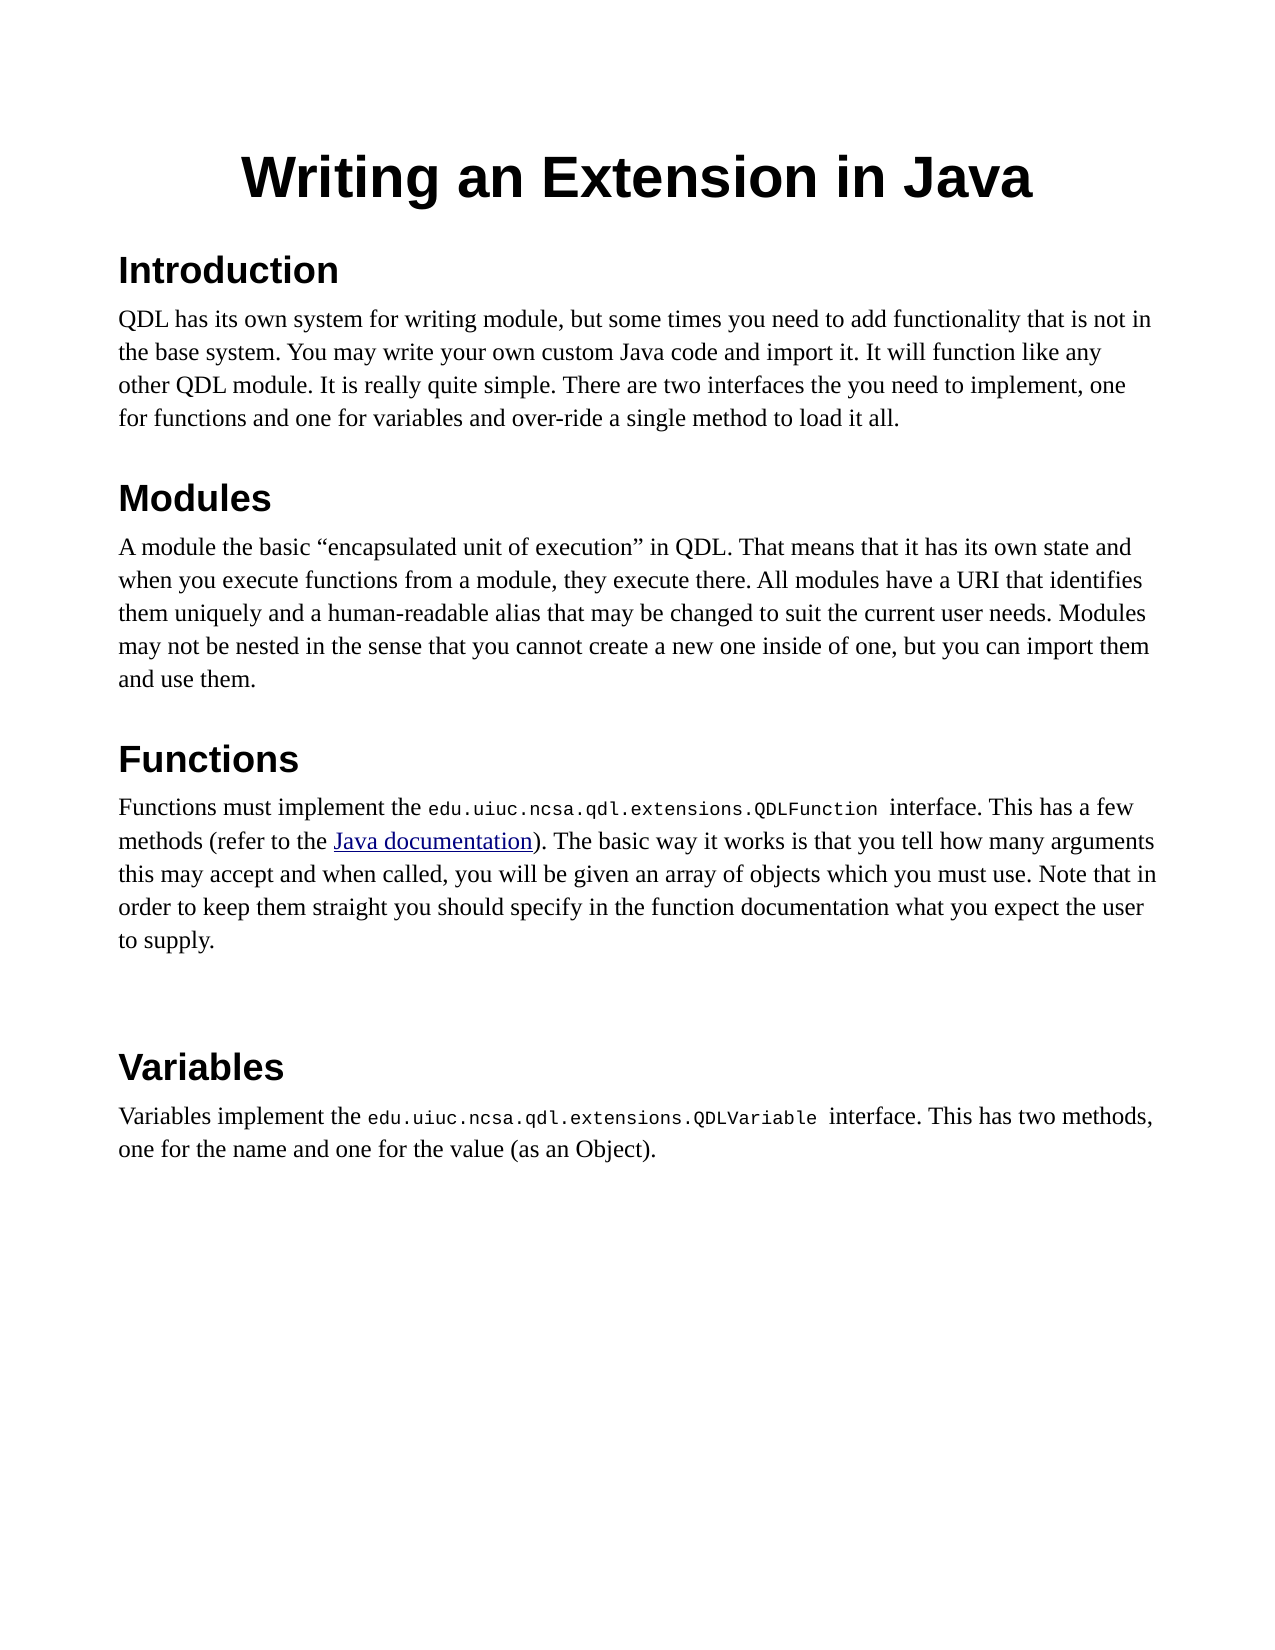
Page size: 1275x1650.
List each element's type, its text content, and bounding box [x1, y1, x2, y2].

subtitle Functions [118, 736, 1157, 780]
subtitle Modules [118, 476, 1157, 519]
text Functions must implement the edu.uiuc.ncsa.qdl.extensions.QDLFunction interface. This has a few methods (refer to the Java documentation). The basic way it works is that you tell how many arguments this may accept and when called, you will be given an array of objects which you must use. Note that in order to keep them straight you should specify in the function documentation what you expect the user to supply. [118, 792, 1157, 953]
subtitle Variables [118, 1045, 1157, 1089]
subtitle Introduction [118, 248, 1157, 291]
text QDL has its own system for writing module, but some times you need to add functionality that is not in the base system. You may write your own custom Java code and import it. It will function like any other QDL module. It is really quite simple. There are two interfaces the you need to implement, one for functions and one for variables and over-ride a single method to load it all. [118, 304, 1157, 432]
title Writing an Extension in Java [118, 143, 1157, 210]
text Variables implement the edu.uiuc.ncsa.qdl.extensions.QDLVariable interface. This has two methods, one for the name and one for the value (as an Object). [118, 1101, 1157, 1163]
text A module the basic “encapsulated unit of execution” in QDL. That means that it has its own state and when you execute functions from a module, they execute there. All modules have a URI that identifies them uniquely and a human-readable alias that may be changed to suit the current user needs. Modules may not be nested in the sense that you cannot create a new one inside of one, but you can import them and use them. [118, 532, 1157, 692]
